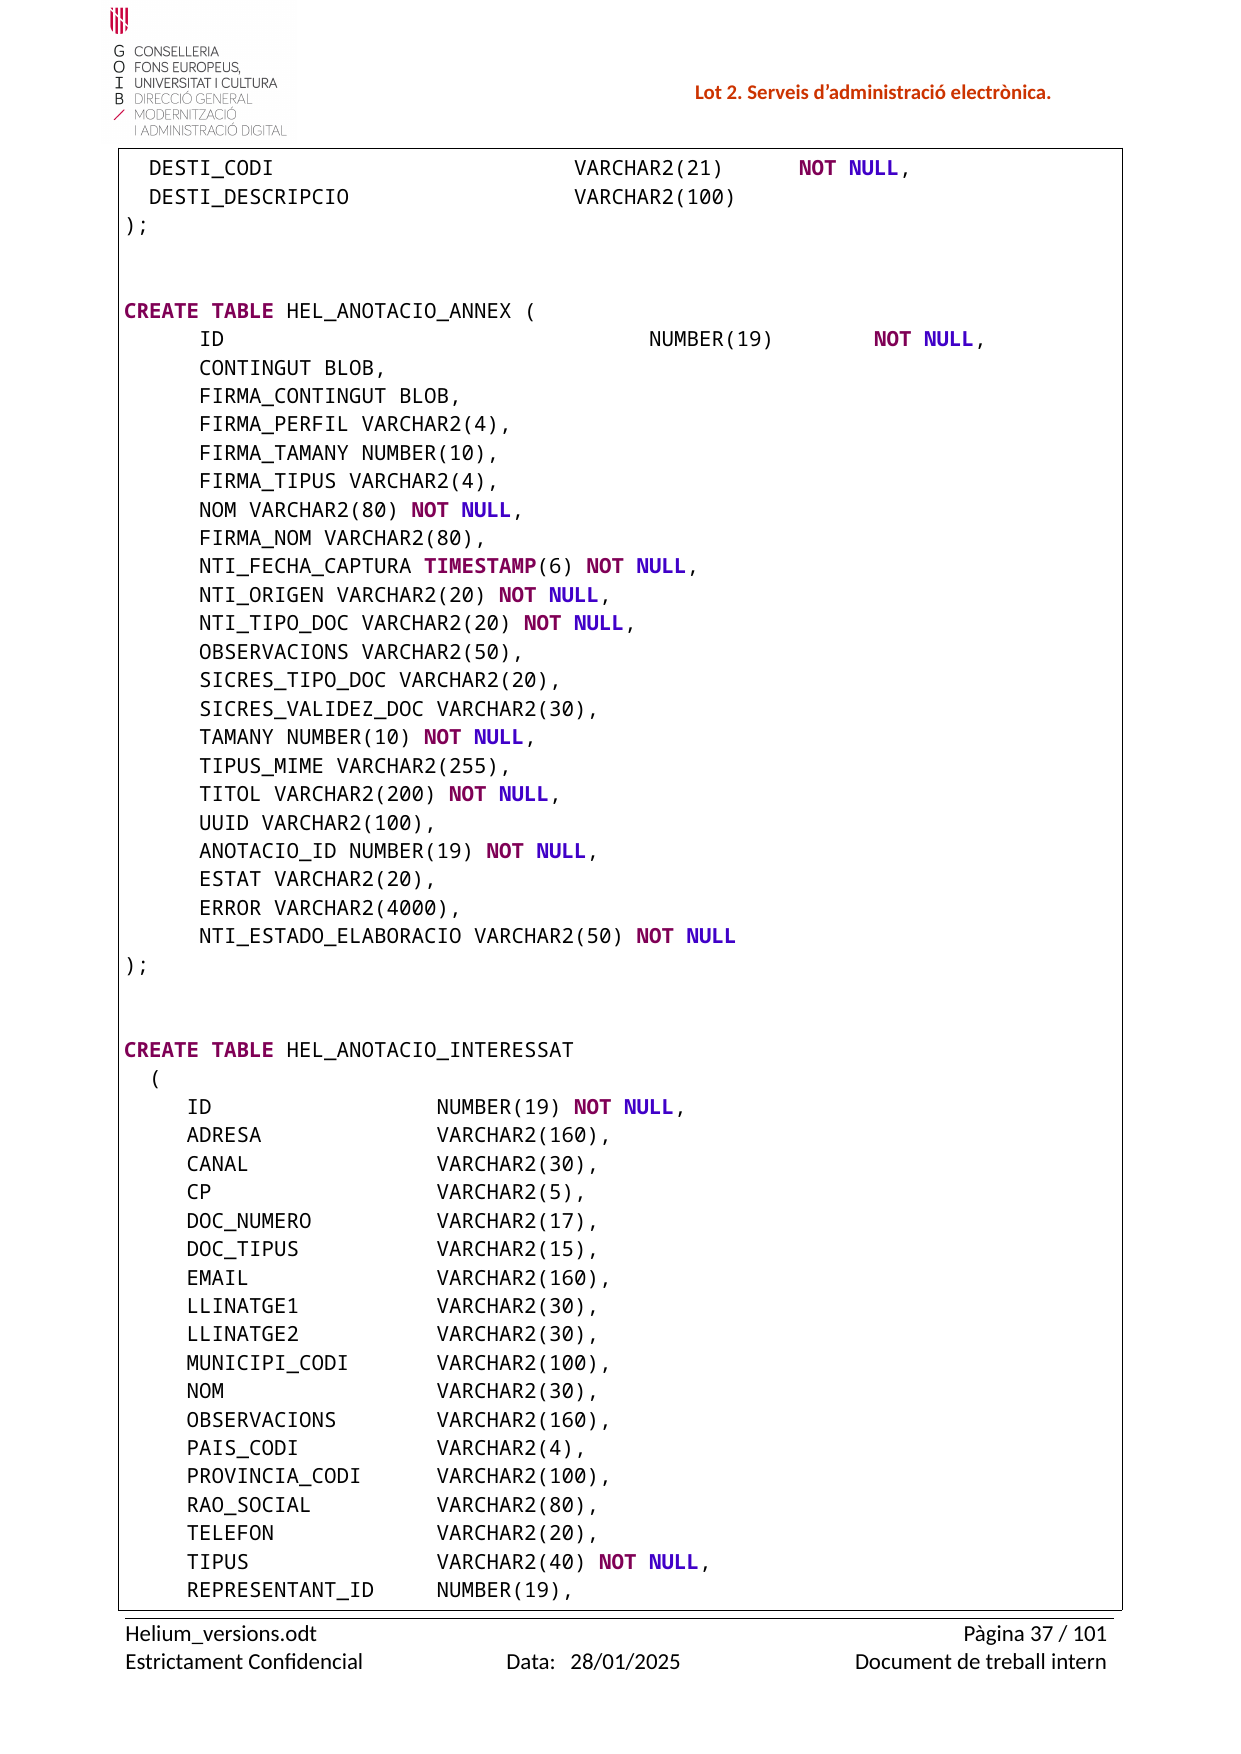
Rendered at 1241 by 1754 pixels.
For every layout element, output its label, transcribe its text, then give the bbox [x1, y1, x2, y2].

picture [100, 0, 297, 144]
table_header DESTI_CODI VARCHAR2(21) NOT NULL, DESTI_DESCRIPCIO VARCHAR2(100) ); CREATE TABLE HEL_ANOTACIO_ANNEX ( ID NUMBER(19) NOT NULL, CONTINGUT BLOB, FIRMA_CONTINGUT BLOB, FIRMA_PERFIL VARCHAR2(4), FIRMA_TAMANY NUMBER(10), FIRMA_TIPUS VARCHAR2(4), NOM VARCHAR2(80) NOT NULL, FIRMA_NOM VARCHAR2(80), NTI_FECHA_CAPTURA TIMESTAMP(6) NOT NULL, NTI_ORIGEN VARCHAR2(20) NOT NULL, NTI_TIPO_DOC VARCHAR2(20) NOT NULL, OBSERVACIONS VARCHAR2(50), SICRES_TIPO_DOC VARCHAR2(20), SICRES_VALIDEZ_DOC VARCHAR2(30), TAMANY NUMBER(10) NOT NULL, TIPUS_MIME VARCHAR2(255), TITOL VARCHAR2(200) NOT NULL, UUID VARCHAR2(100), ANOTACIO_ID NUMBER(19) NOT NULL, ESTAT VARCHAR2(20), ERROR VARCHAR2(4000), NTI_ESTADO_ELABORACIO VARCHAR2(50) NOT NULL ); CREATE TABLE HEL_ANOTACIO_INTERESSAT ( ID NUMBER(19) NOT NULL, ADRESA VARCHAR2(160), CANAL VARCHAR2(30), CP VARCHAR2(5), DOC_NUMERO VARCHAR2(17), DOC_TIPUS VARCHAR2(15), EMAIL VARCHAR2(160), LLINATGE1 VARCHAR2(30), LLINATGE2 VARCHAR2(30), MUNICIPI_CODI VARCHAR2(100), NOM VARCHAR2(30), OBSERVACIONS VARCHAR2(160), PAIS_CODI VARCHAR2(4), PROVINCIA_CODI VARCHAR2(100), RAO_SOCIAL VARCHAR2(80), TELEFON VARCHAR2(20), TIPUS VARCHAR2(40) NOT NULL, REPRESENTANT_ID NUMBER(19), [119, 149, 1122, 1609]
